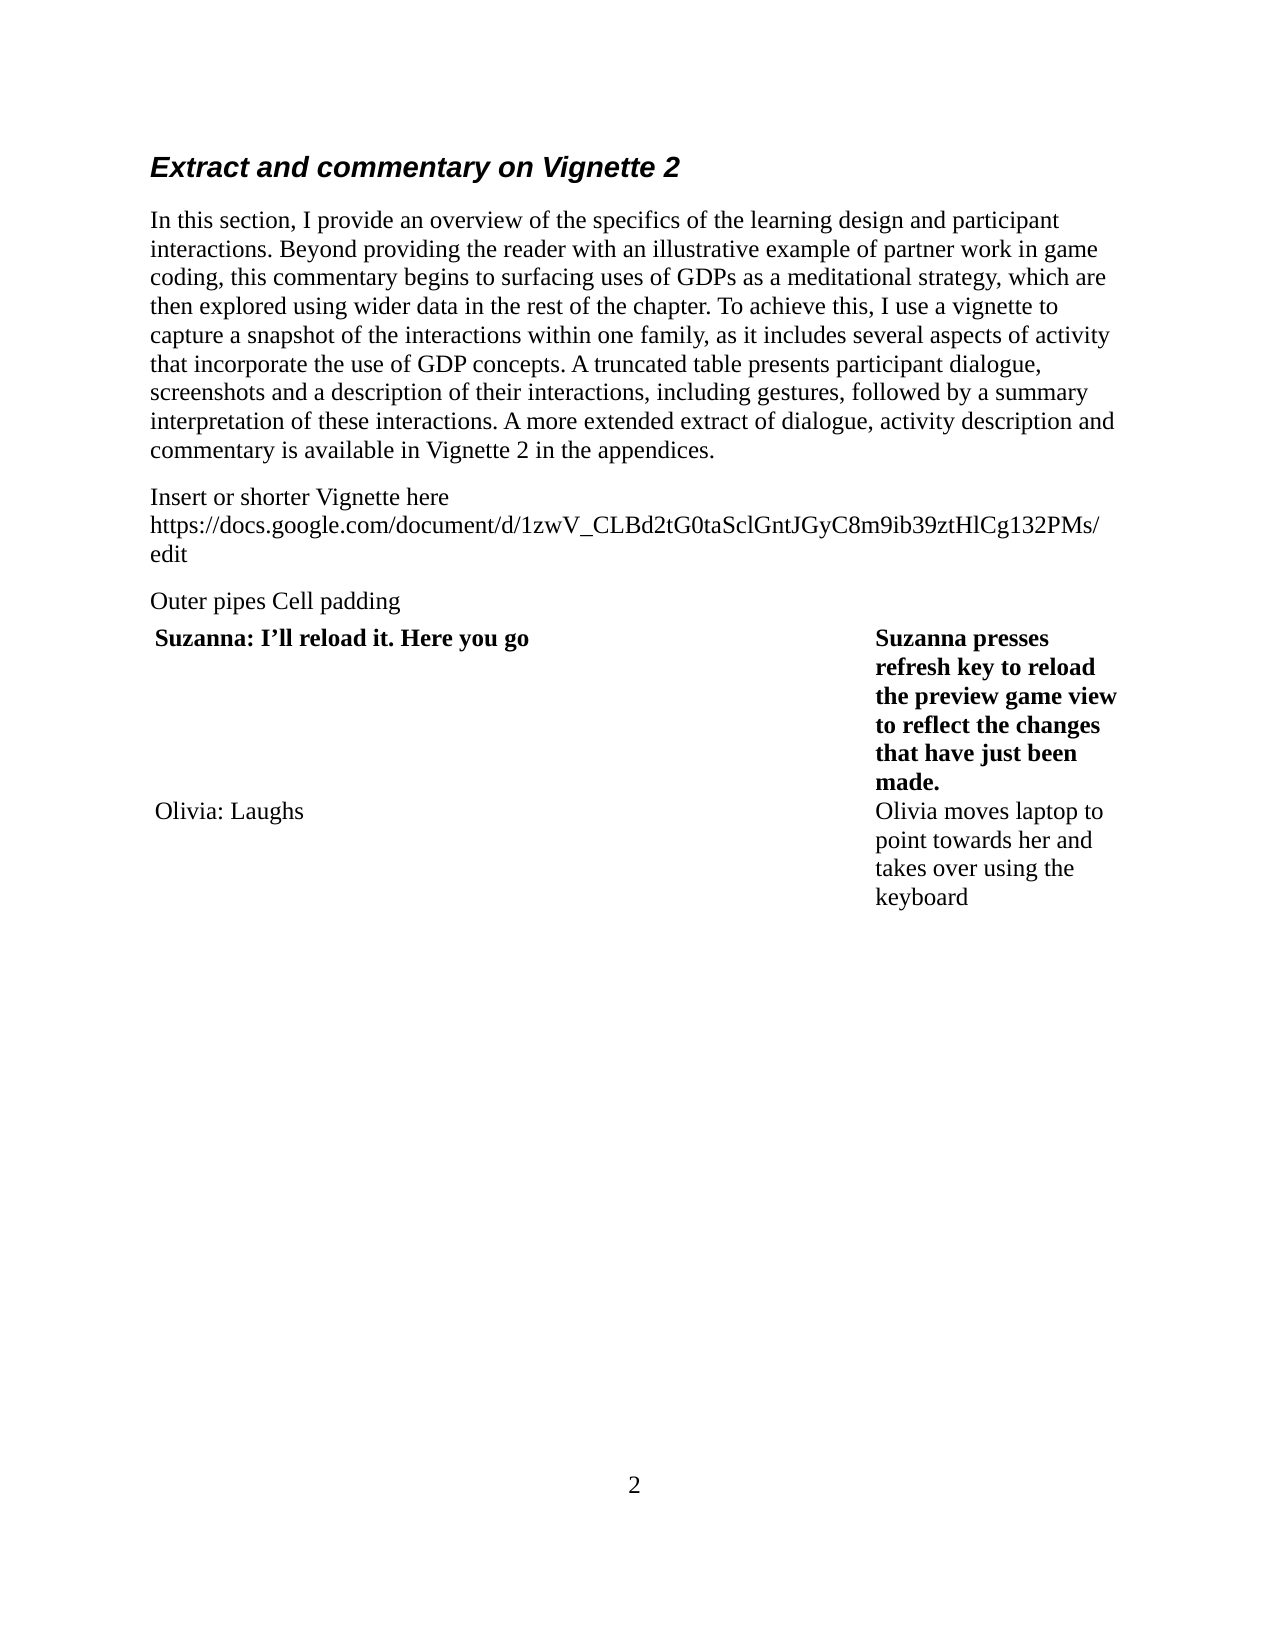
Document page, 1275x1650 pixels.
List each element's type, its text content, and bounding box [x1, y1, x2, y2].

table_header Suzanna: I’ll reload it. Here you go [150, 624, 871, 796]
table_cell Olivia moves laptop to point towards her and takes over using the keyboard [871, 796, 1125, 911]
table_cell Olivia: Laughs [150, 796, 871, 911]
subtitle Extract and commentary on Vignette 2 [150, 150, 1125, 183]
text Insert or shorter Vignette here https://docs.google.com/document/d/1zwV_CLBd2tG0taSclGntJGyC8m9ib39ztHlCg132PMs/edit [150, 482, 1125, 568]
text In this section, I provide an overview of the specifics of the learning design and participant interactions. Beyond providing the reader with an illustrative example of partner work in game coding, this commentary begins to surfacing uses of GDPs as a meditational strategy, which are then explored using wider data in the rest of the chapter. To achieve this, I use a vignette to capture a snapshot of the interactions within one family, as it includes several aspects of activity that incorporate the use of GDP concepts. A truncated table presents participant dialogue, screenshots and a description of their interactions, including gestures, followed by a summary interpretation of these interactions. A more extended extract of dialogue, activity description and commentary is available in Vignette 2 in the appendices. [150, 205, 1125, 464]
text Outer pipes Cell padding [150, 586, 1125, 614]
table_header Suzanna presses refresh key to reload the preview game view to reflect the changes that have just been made. [871, 624, 1125, 796]
